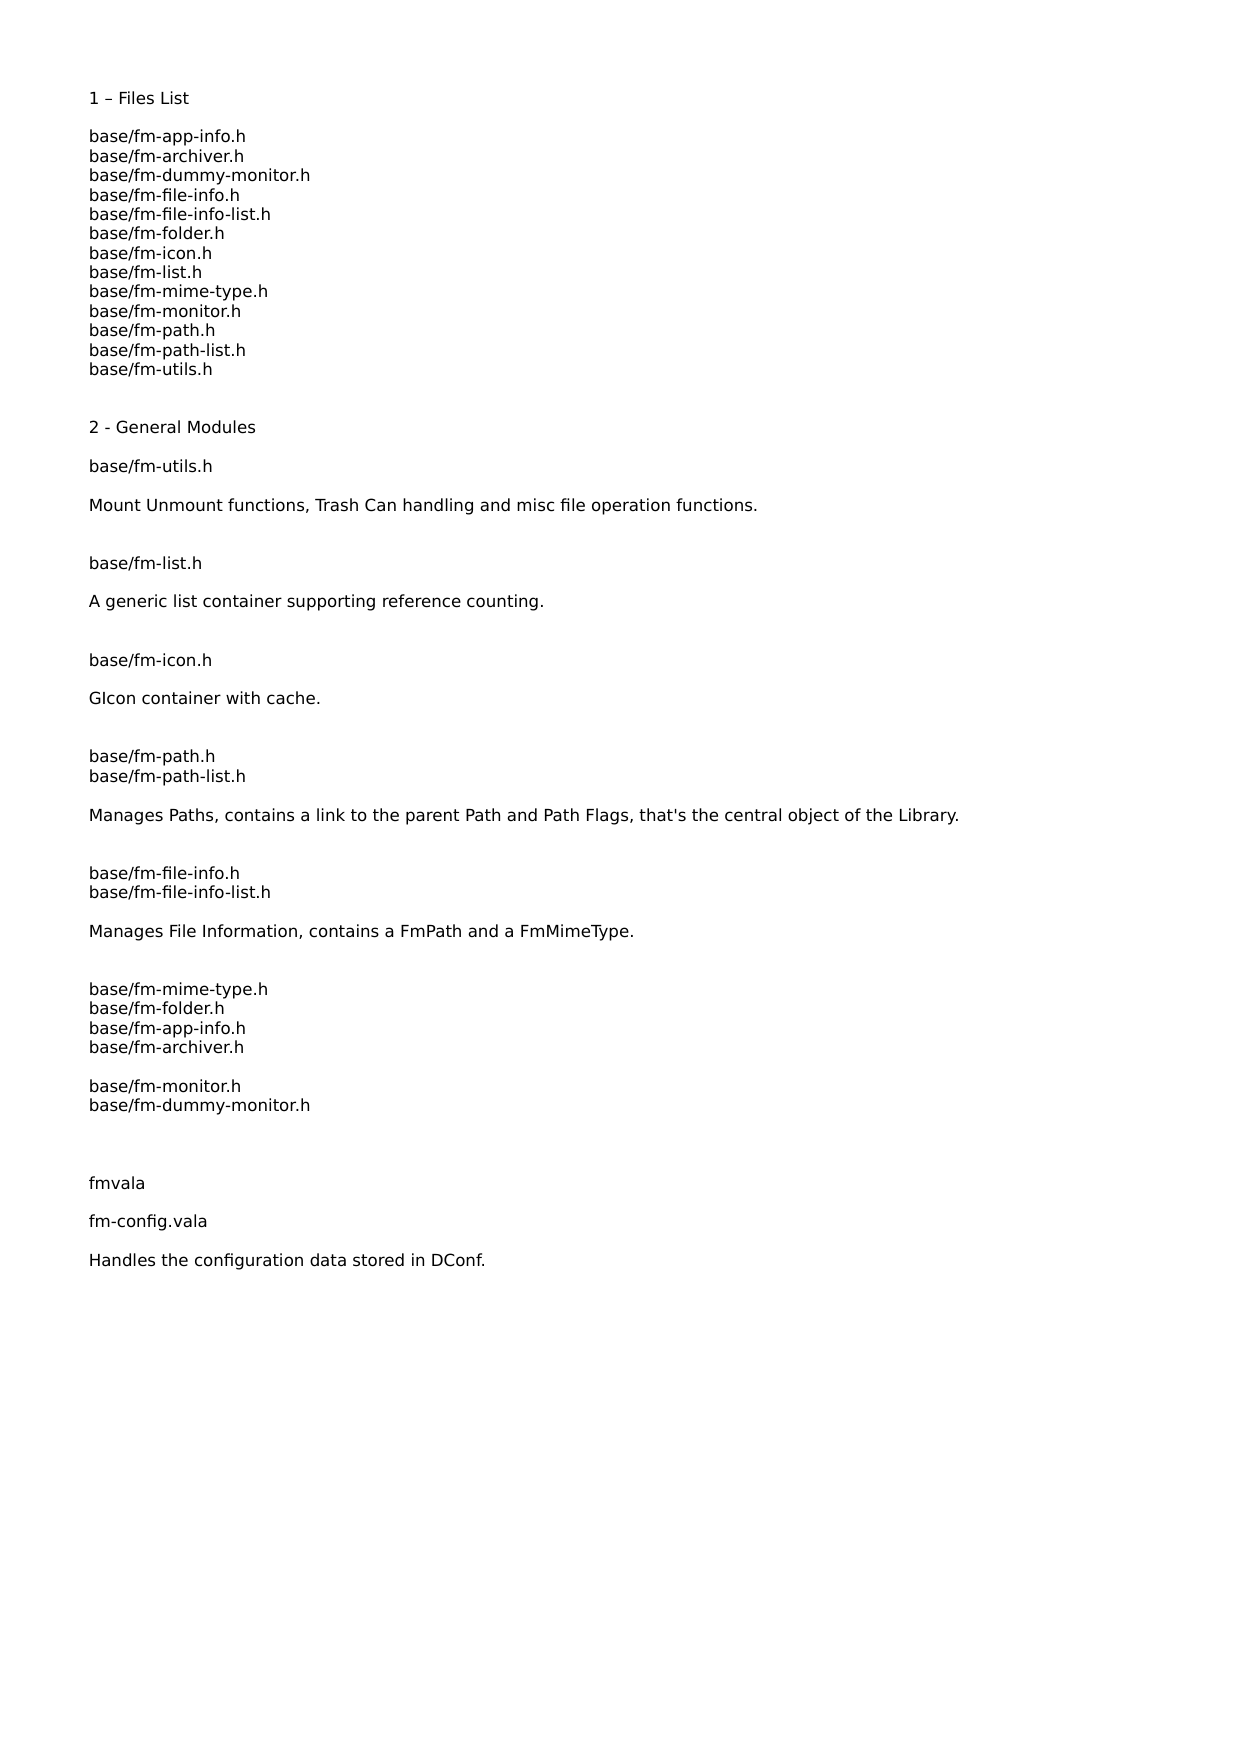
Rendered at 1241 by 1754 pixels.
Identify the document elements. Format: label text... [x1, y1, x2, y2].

text base/fm-path-list.h [88, 767, 1152, 786]
text base/fm-file-info.h [88, 863, 1152, 883]
text base/fm-icon.h [88, 650, 1152, 670]
text base/fm-file-info-list.h [88, 205, 1152, 224]
text GIcon container with cache. [88, 689, 1152, 708]
text base/fm-archiver.h [88, 147, 1152, 166]
text base/fm-utils.h [88, 457, 1152, 476]
text base/fm-path.h [88, 321, 1152, 340]
text base/fm-dummy-monitor.h [88, 166, 1152, 185]
text base/fm-monitor.h [88, 1077, 1152, 1096]
text base/fm-app-info.h [88, 127, 1152, 147]
text base/fm-monitor.h [88, 302, 1152, 321]
text Handles the configuration data stored in DConf. [88, 1251, 1152, 1270]
text A generic list container supporting reference counting. [88, 592, 1152, 612]
text Manages File Information, contains a FmPath and a FmMimeType. [88, 922, 1152, 941]
text base/fm-app-info.h [88, 1018, 1152, 1038]
text base/fm-icon.h [88, 243, 1152, 263]
text base/fm-archiver.h [88, 1038, 1152, 1057]
text base/fm-dummy-monitor.h [88, 1096, 1152, 1115]
text base/fm-folder.h [88, 999, 1152, 1018]
text base/fm-path.h [88, 747, 1152, 767]
text Mount Unmount functions, Trash Can handling and misc file operation functions. [88, 495, 1152, 515]
text fmvala [88, 1173, 1152, 1193]
text base/fm-file-info.h [88, 185, 1152, 205]
text base/fm-file-info-list.h [88, 883, 1152, 902]
text base/fm-path-list.h [88, 340, 1152, 360]
text base/fm-list.h [88, 553, 1152, 573]
text base/fm-folder.h [88, 224, 1152, 243]
text base/fm-list.h [88, 263, 1152, 282]
text fm-config.vala [88, 1212, 1152, 1232]
text 1 – Files List [88, 88, 1152, 108]
text base/fm-mime-type.h [88, 980, 1152, 999]
text 2 - General Modules [88, 418, 1152, 437]
text base/fm-utils.h [88, 360, 1152, 379]
text Manages Paths, contains a link to the parent Path and Path Flags, that's the central object of the Library. [88, 805, 1152, 825]
text base/fm-mime-type.h [88, 282, 1152, 302]
